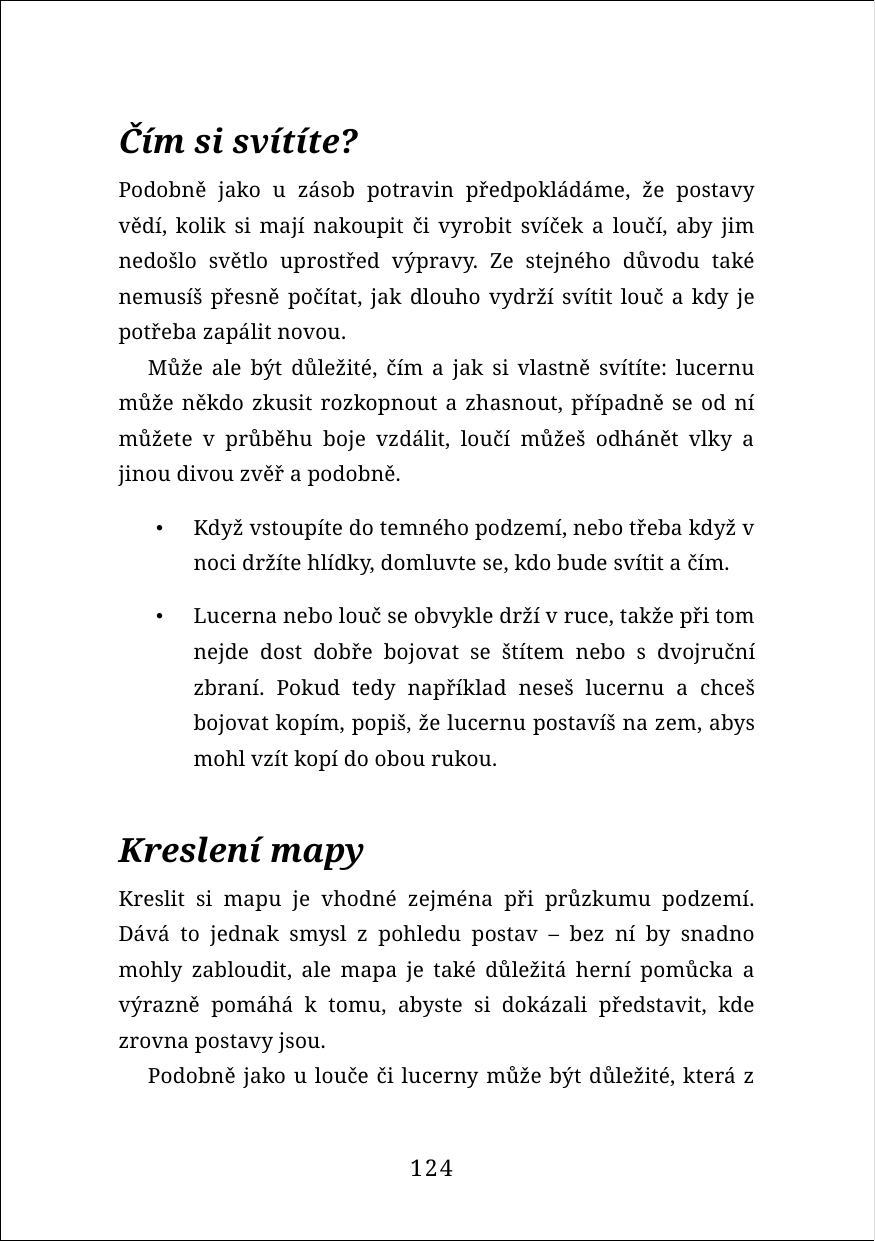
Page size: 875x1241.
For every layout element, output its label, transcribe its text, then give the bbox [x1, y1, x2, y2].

text Podobně jako u zásob potravin předpokládáme, že postavy vědí, kolik si mají nakoupit či vyrobit svíček a loučí, aby jim nedošlo světlo uprostřed výpravy. Ze stejného důvodu také nemusíš přesně počítat, jak dlouho vydrží svítit louč a kdy je potřeba zapálit novou. Může ale být důležité, čím a jak si vlastně svítíte: lucernu může někdo zkusit rozkopnout a zhasnout, případně se od ní můžete v průběhu boje vzdálit, loučí můžeš odhánět vlky a jinou divou zvěř a podobně. [118, 175, 756, 488]
list Lucerna nebo louč se obvykle drží v ruce, takže při tom nejde dost dobře bojovat se štítem nebo s dvojruční zbraní. Pokud tedy například neseš lucernu a chceš bojovat kopím, popiš, že lucernu postavíš na zem, abys mohl vzít kopí do obou rukou. [156, 602, 756, 772]
subtitle Čím si svítíte? [118, 118, 756, 164]
subtitle Kreslení mapy [118, 826, 756, 872]
text Kreslit si mapu je vhodné zejména při průzkumu podzemí. Dává to jednak smysl z pohledu postav – bez ní by snadno mohly zabloudit, ale mapa je také důležitá herní pomůcka a výrazně pomáhá k tomu, abyste si dokázali představit, kde zrovna postavy jsou. Podobně jako u louče či lucerny může být důležité, která z [118, 884, 756, 1090]
list Když vstoupíte do temného podzemí, nebo třeba když v noci držíte hlídky, domluvte se, kdo bude svítit a čím. [156, 513, 756, 577]
